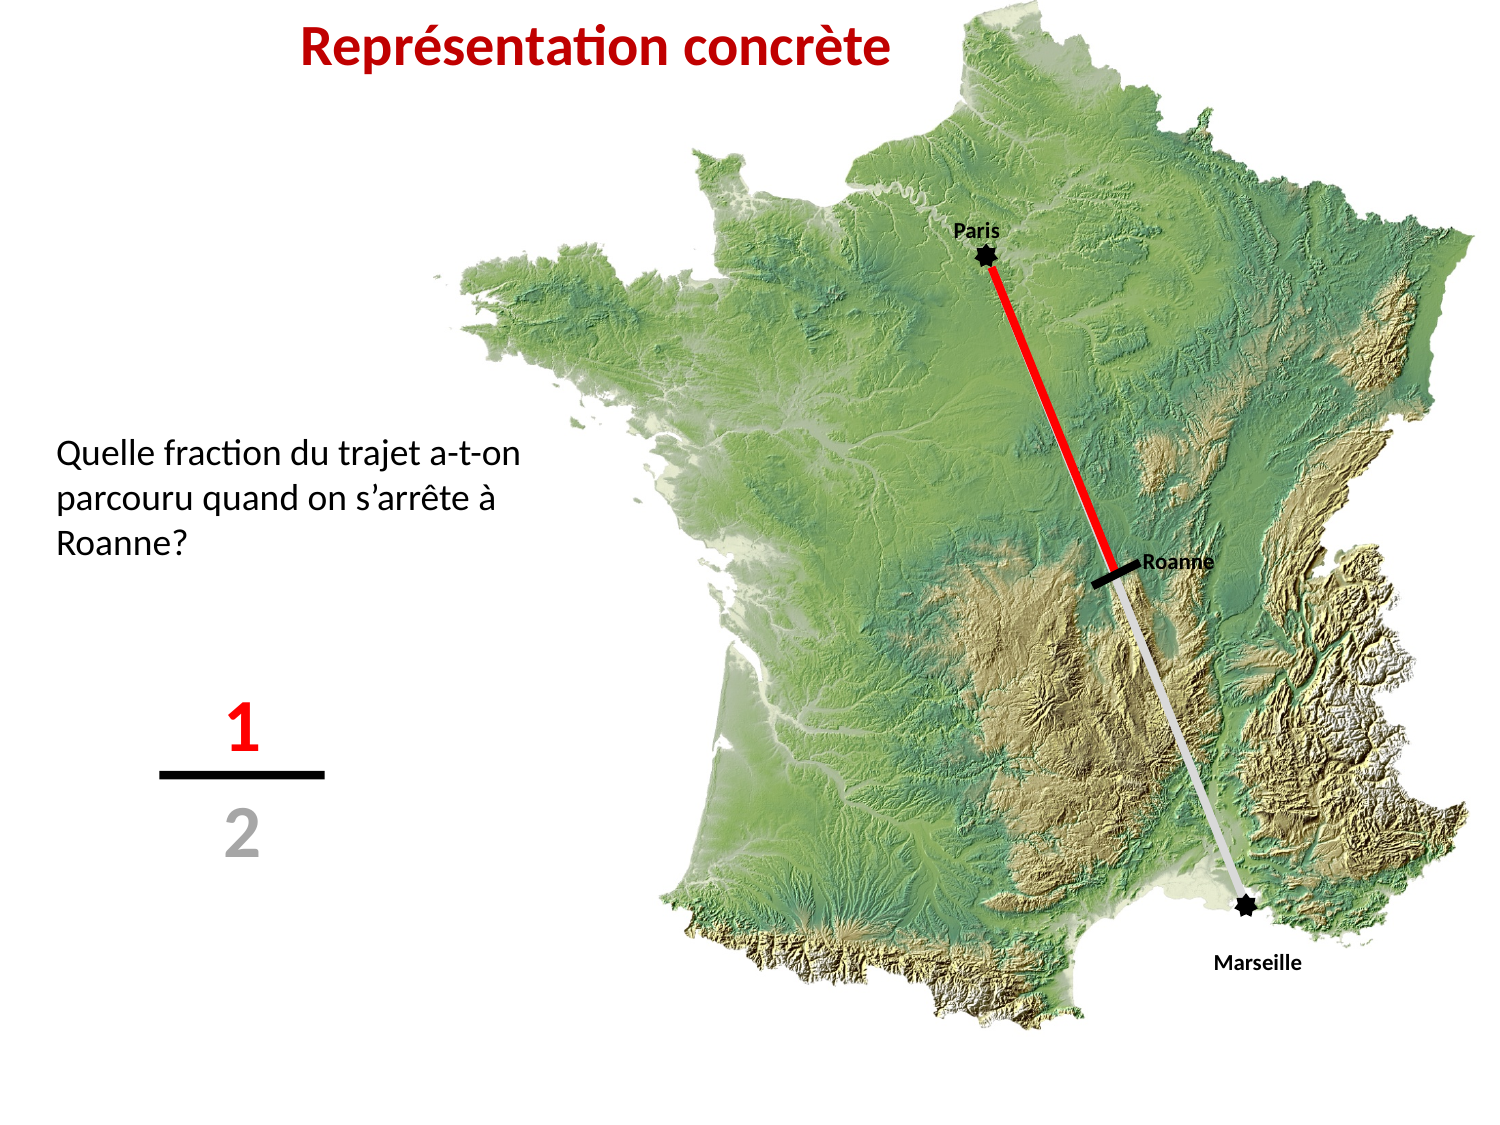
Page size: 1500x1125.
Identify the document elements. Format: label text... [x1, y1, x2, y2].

text_box [974, 243, 998, 268]
text_box Paris [938, 208, 1128, 251]
text_box 2 [135, 775, 349, 880]
text_box [1234, 893, 1258, 917]
picture [433, 0, 1500, 1125]
text_box Quelle fraction du trajet a-t-on parcouru quand on s’arrête à Roanne? [41, 420, 538, 571]
text_box Marseille [1198, 940, 1388, 983]
text_box 1 [159, 668, 325, 774]
text_box Représentation concrète [159, 0, 1034, 85]
text_box Roanne [1127, 538, 1306, 582]
